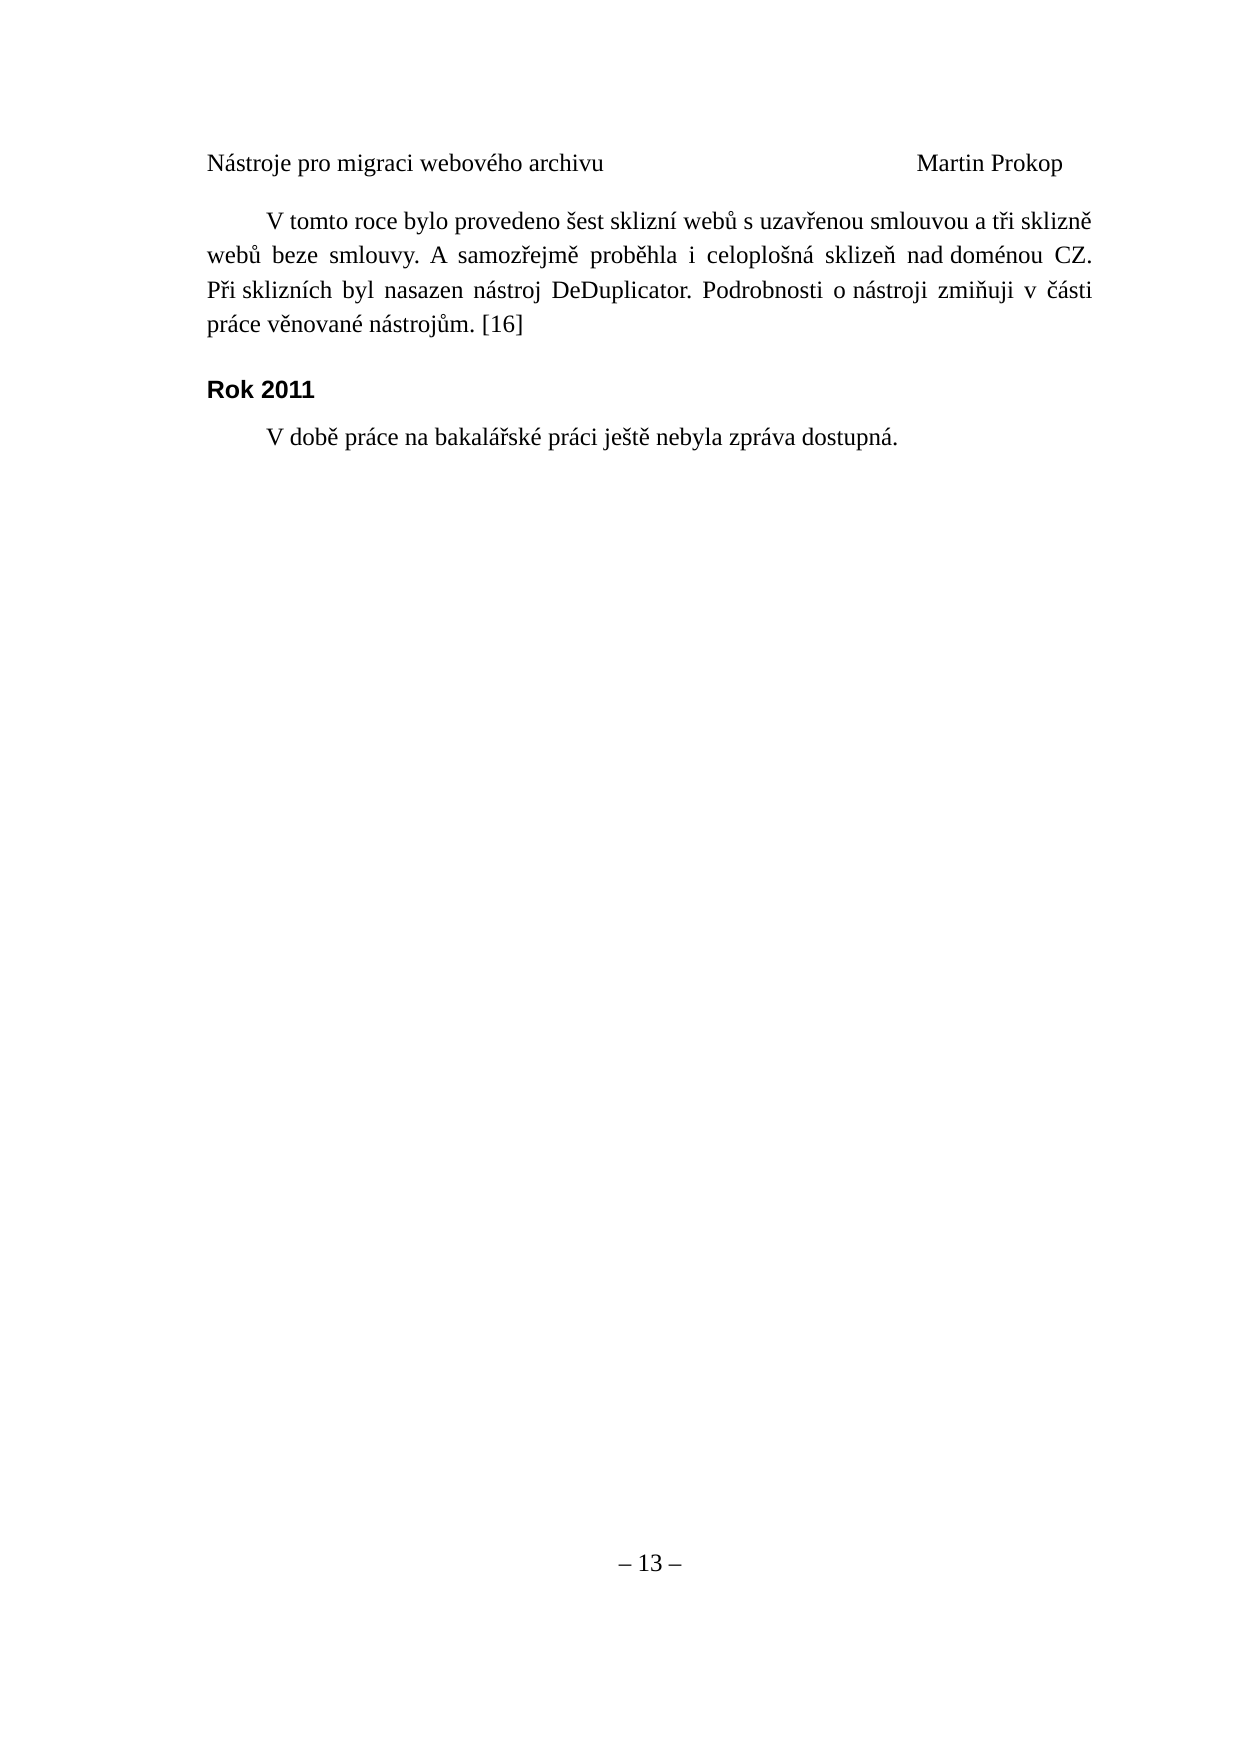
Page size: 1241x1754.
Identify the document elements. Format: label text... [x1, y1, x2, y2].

subtitle Rok 2011 [207, 375, 1093, 403]
text V tomto roce bylo provedeno šest sklizní webů s uzavřenou smlouvou a tři sklizně webů beze smlouvy. A samozřejmě proběhla i celoplošná sklizeň nad doménou CZ. Při sklizních byl nasazen nástroj DeDuplicator. Podrobnosti o nástroji zmiňuji v části práce věnované nástrojům. [16] [207, 206, 1093, 338]
text V době práce na bakalářské práci ještě nebyla zpráva dostupná. [207, 422, 1093, 451]
